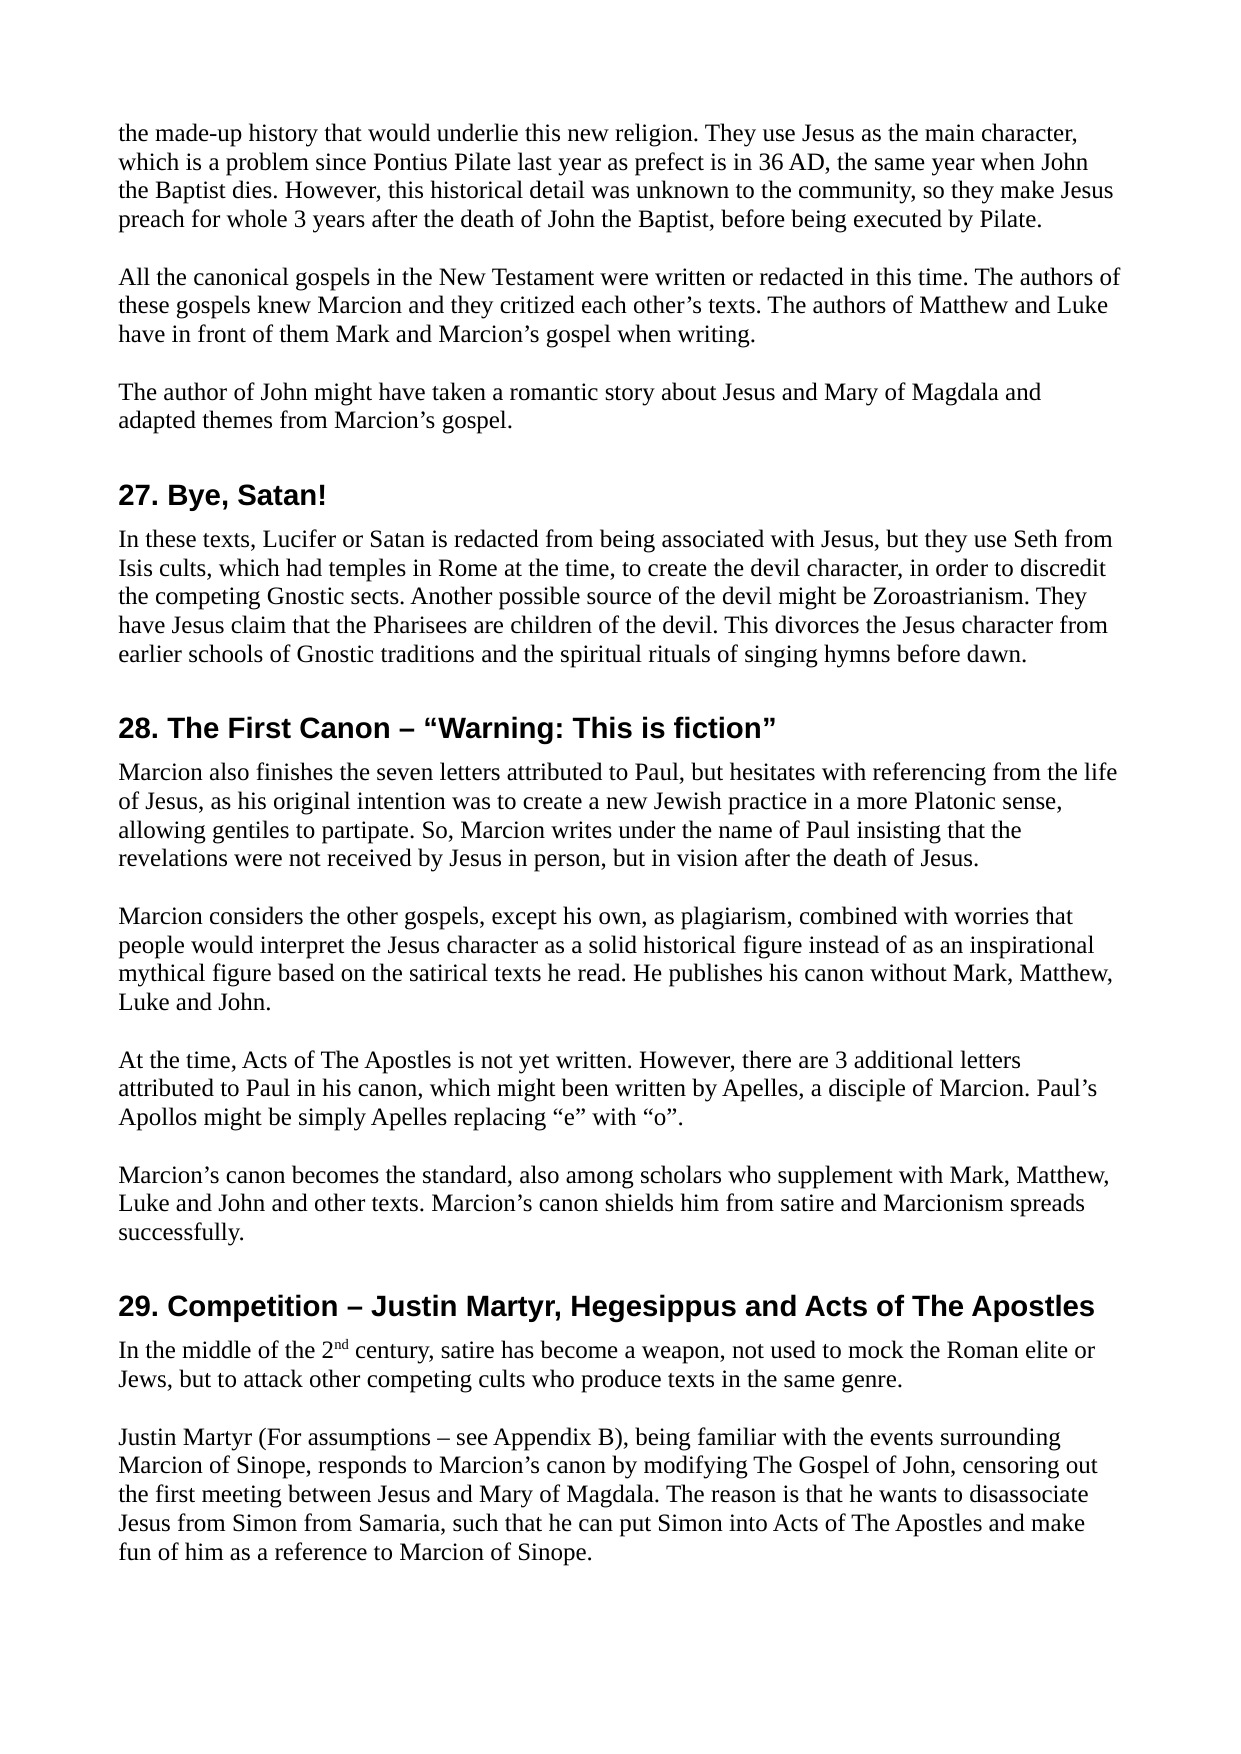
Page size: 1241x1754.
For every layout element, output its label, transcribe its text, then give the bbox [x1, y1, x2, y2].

text Marcion’s canon becomes the standard, also among scholars who supplement with Mark, Matthew, Luke and John and other texts. Marcion’s canon shields him from satire and Marcionism spreads successfully. [118, 1160, 1122, 1246]
text In these texts, Lucifer or Satan is redacted from being associated with Jesus, but they use Seth from Isis cults, which had temples in Rome at the time, to create the devil character, in order to discredit the competing Gnostic sects. Another possible source of the devil might be Zoroastrianism. They have Jesus claim that the Pharisees are children of the devil. This divorces the Jesus character from earlier schools of Gnostic traditions and the spiritual rituals of singing hymns before dawn. [118, 524, 1122, 668]
text The author of John might have taken a romantic story about Jesus and Mary of Magdala and adapted themes from Marcion’s gospel. [118, 377, 1122, 434]
text Marcion also finishes the seven letters attributed to Paul, but hesitates with referencing from the life of Jesus, as his original intention was to create a new Jewish practice in a more Platonic sense, allowing gentiles to partipate. So, Marcion writes under the name of Paul insisting that the revelations were not received by Jesus in person, but in vision after the death of Jesus. [118, 757, 1122, 872]
subtitle 29. Competition – Justin Martyr, Hegesippus and Acts of The Apostles [118, 1289, 1122, 1323]
subtitle 28. The First Canon – “Warning: This is fiction” [118, 711, 1122, 745]
text the made-up history that would underlie this new religion. They use Jesus as the main character, which is a problem since Pontius Pilate last year as prefect is in 36 AD, the same year when John the Baptist dies. However, this historical detail was unknown to the community, so they make Jesus preach for whole 3 years after the death of John the Baptist, before being executed by Pilate. [118, 118, 1122, 262]
text At the time, Acts of The Apostles is not yet written. However, there are 3 additional letters attributed to Paul in his canon, which might been written by Apelles, a disciple of Marcion. Paul’s Apollos might be simply Apelles replacing “e” with “o”. [118, 1045, 1122, 1131]
text Marcion considers the other gospels, except his own, as plagiarism, combined with worries that people would interpret the Jesus character as a solid historical figure instead of as an inspirational mythical figure based on the satirical texts he read. He publishes his canon without Mark, Matthew, Luke and John. [118, 901, 1122, 1016]
subtitle 27. Bye, Satan! [118, 478, 1122, 511]
text Justin Martyr (For assumptions – see Appendix B), being familiar with the events surrounding Marcion of Sinope, responds to Marcion’s canon by modifying The Gospel of John, censoring out the first meeting between Jesus and Mary of Magdala. The reason is that he wants to disassociate Jesus from Simon from Samaria, such that he can put Simon into Acts of The Apostles and make fun of him as a reference to Marcion of Sinope. [118, 1422, 1122, 1566]
text All the canonical gospels in the New Testament were written or redacted in this time. The authors of these gospels knew Marcion and they critized each other’s texts. The authors of Matthew and Luke have in front of them Mark and Marcion’s gospel when writing. [118, 262, 1122, 348]
text In the middle of the 2nd century, satire has become a weapon, not used to mock the Roman elite or Jews, but to attack other competing cults who produce texts in the same genre. [118, 1336, 1122, 1393]
